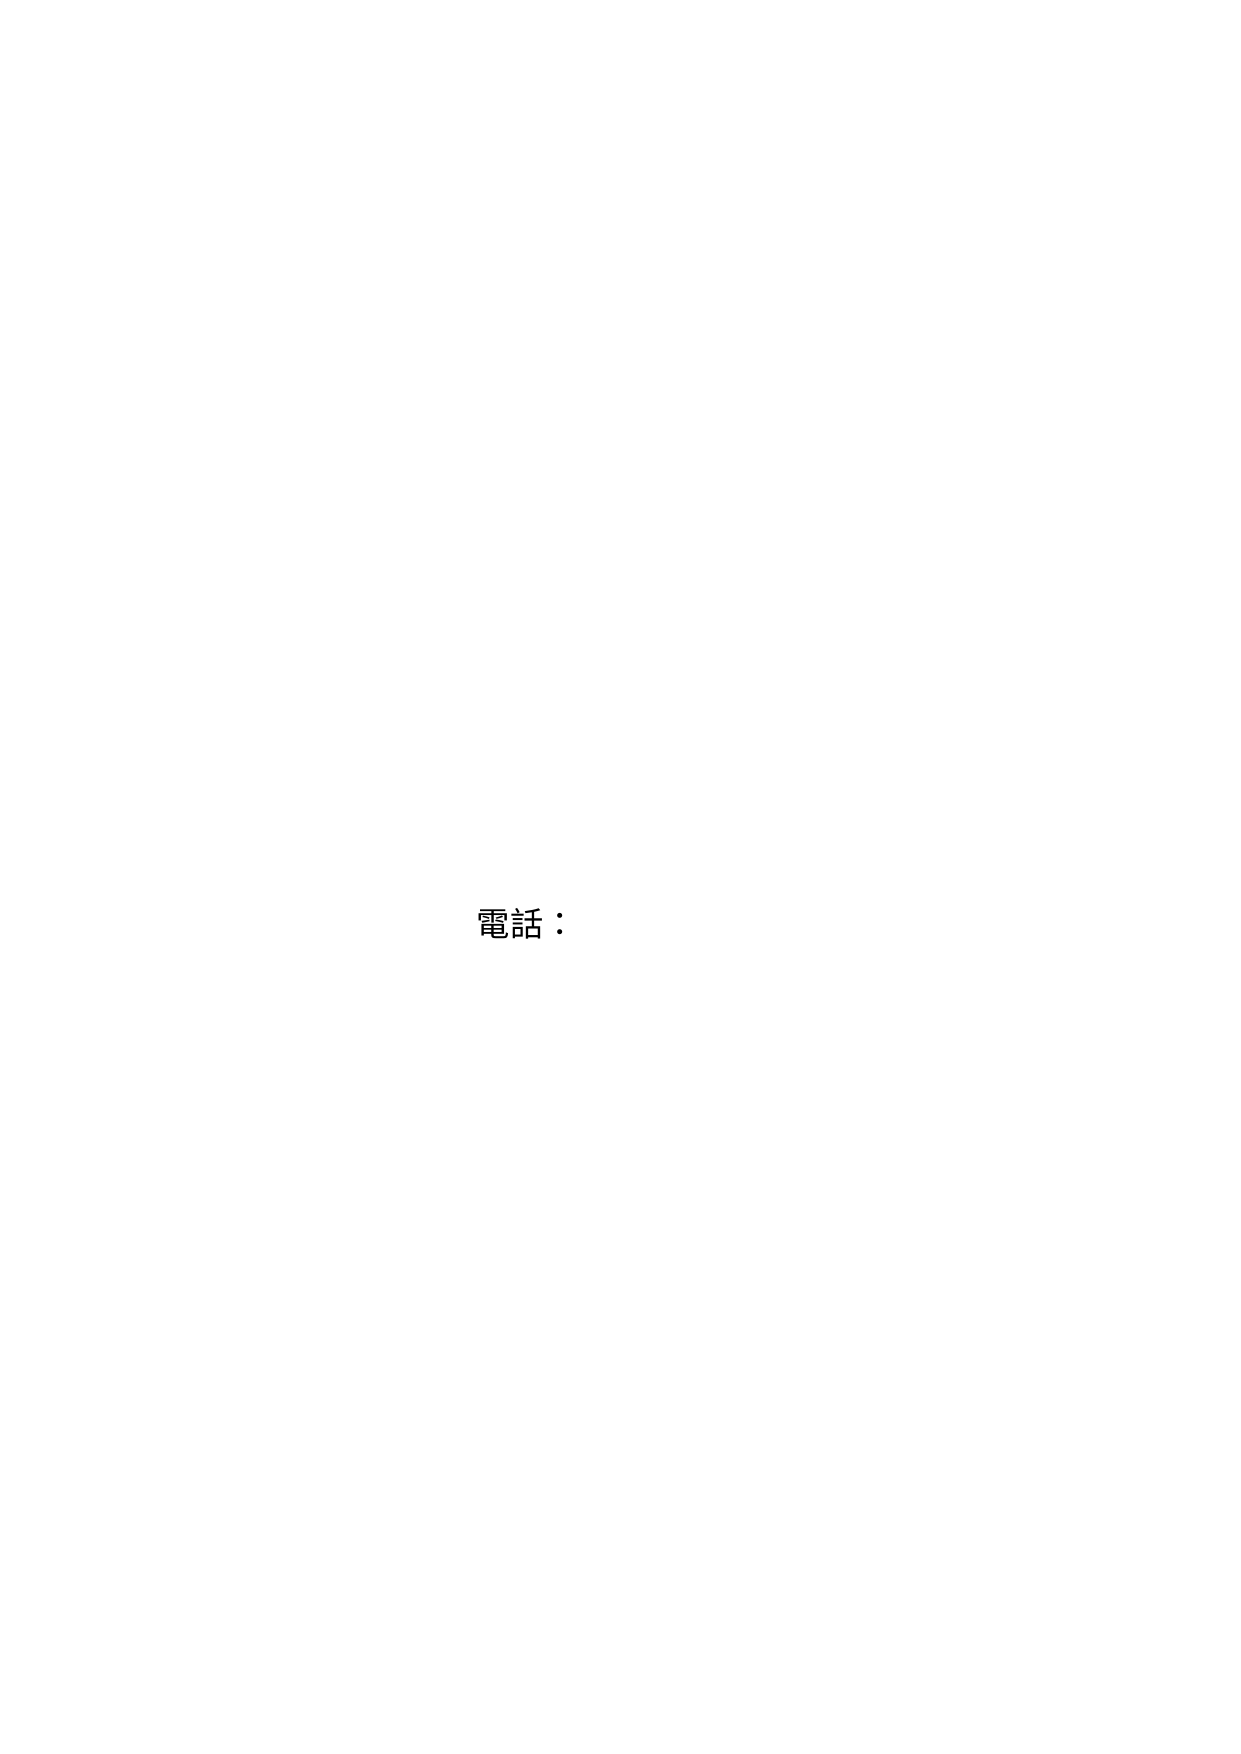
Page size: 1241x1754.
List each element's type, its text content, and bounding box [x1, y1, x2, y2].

text 電話： [118, 880, 1122, 942]
